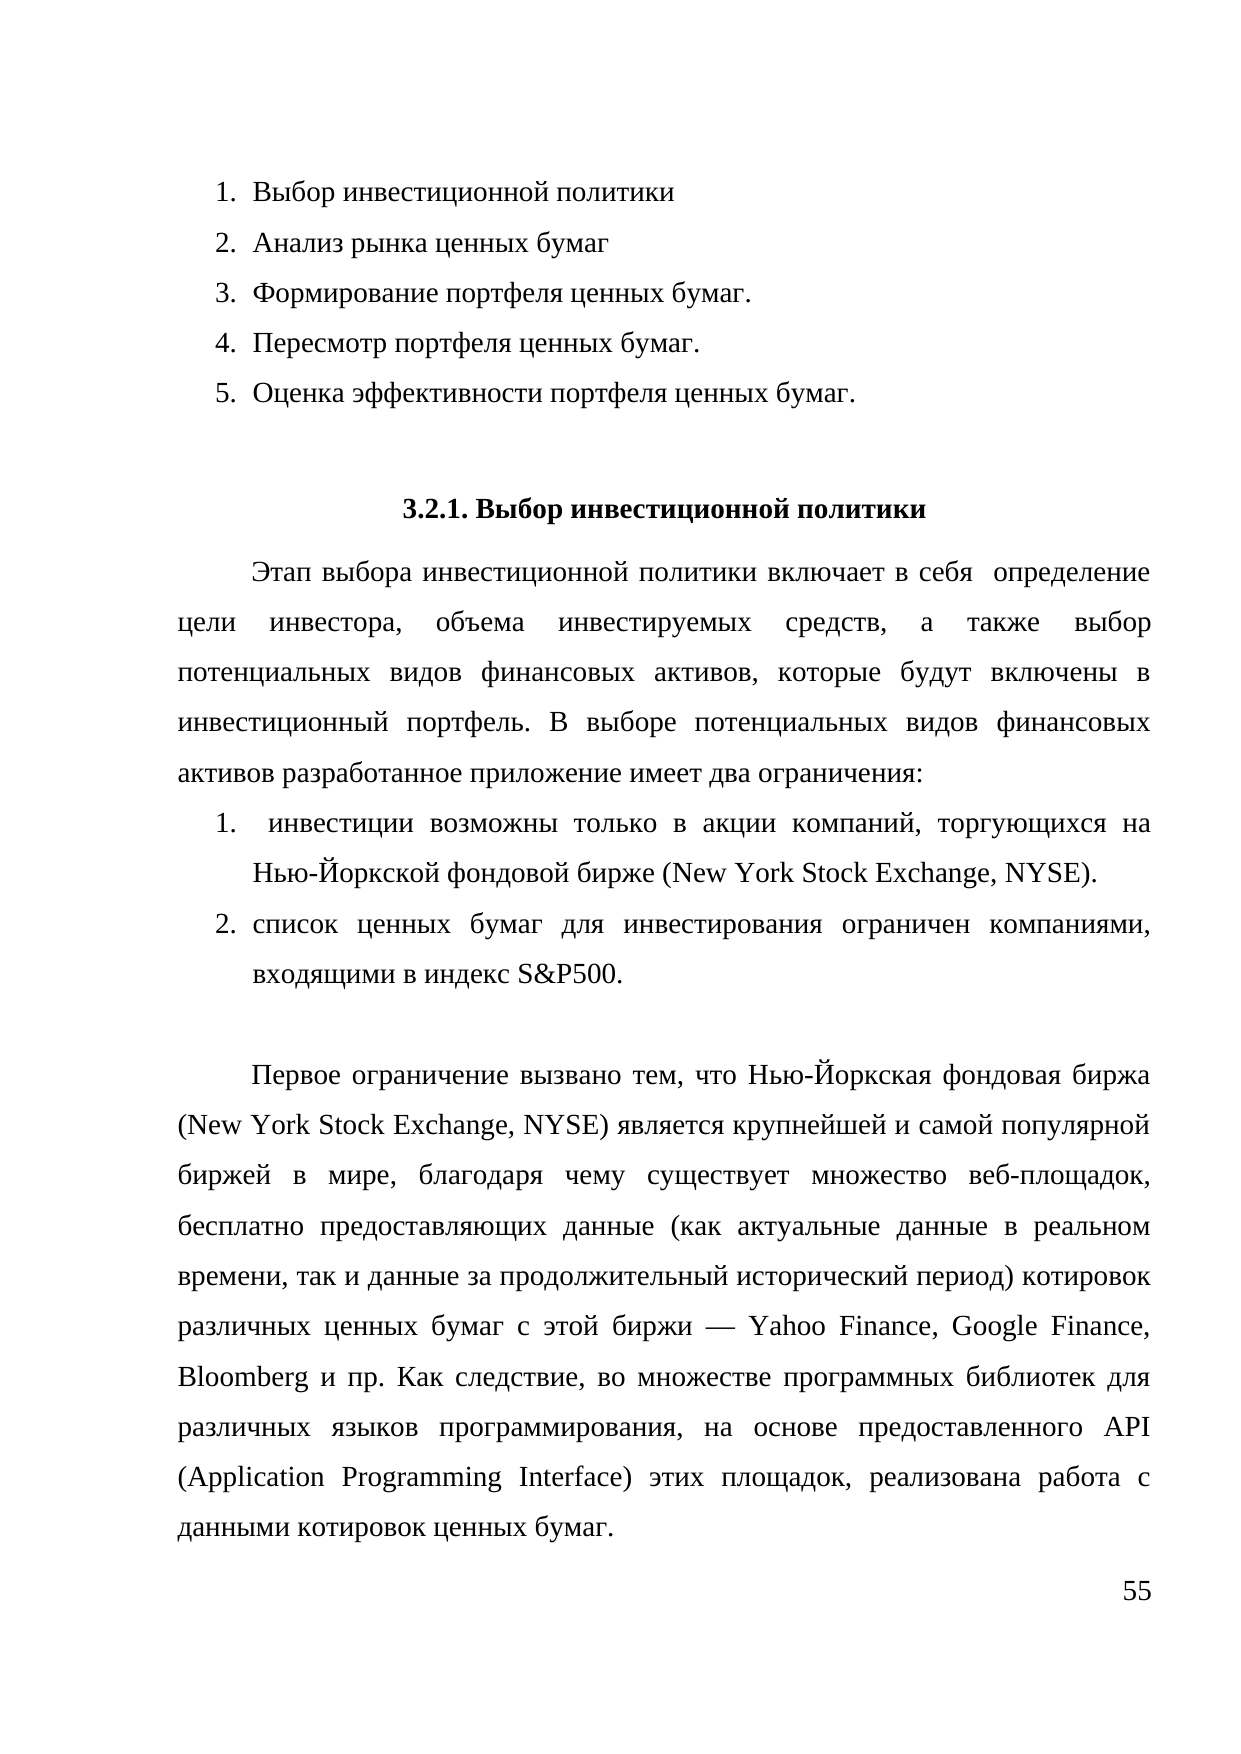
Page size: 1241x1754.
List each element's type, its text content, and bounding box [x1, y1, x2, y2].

list Оценка эффективности портфеля ценных бумаг. [215, 376, 1152, 409]
list список ценных бумаг для инвестирования ограничен компаниями, входящими в индекс S&P500. [215, 906, 1152, 990]
list инвестиции возможны только в акции компаний, торгующихся на Нью-Йоркской фондовой бирже (New York Stock Exchange, NYSE). [215, 805, 1152, 889]
list Формирование портфеля ценных бумаг. [215, 275, 1152, 308]
list Выбор инвестиционной политики [215, 174, 1152, 208]
list Пересмотр портфеля ценных бумаг. [215, 325, 1152, 359]
text Этап выбора инвестиционной политики включает в себя определение цели инвестора, объема инвестируемых средств, а также выбор потенциальных видов финансовых активов, которые будут включены в инвестиционный портфель. В выборе потенциальных видов финансовых активов разработанное приложение имеет два ограничения: [177, 554, 1152, 788]
text Первое ограничение вызвано тем, что Нью-Йоркская фондовая биржа (New York Stock Exchange, NYSE) является крупнейшей и самой популярной биржей в мире, благодаря чему существует множество веб-площадок, бесплатно предоставляющих данные (как актуальные данные в реальном времени, так и данные за продолжительный исторический период) котировок различных ценных бумаг с этой биржи — Yahoo Finance, Google Finance, Bloomberg и пр. Как следствие, во множестве программных библиотек для различных языков программирования, на основе предоставленного API (Application Programming Interface) этих площадок, реализована работа с данными котировок ценных бумаг. [177, 1057, 1152, 1543]
list Анализ рынка ценных бумаг [215, 225, 1152, 258]
subtitle 3.2.1. Выбор инвестиционной политики [177, 491, 1152, 524]
